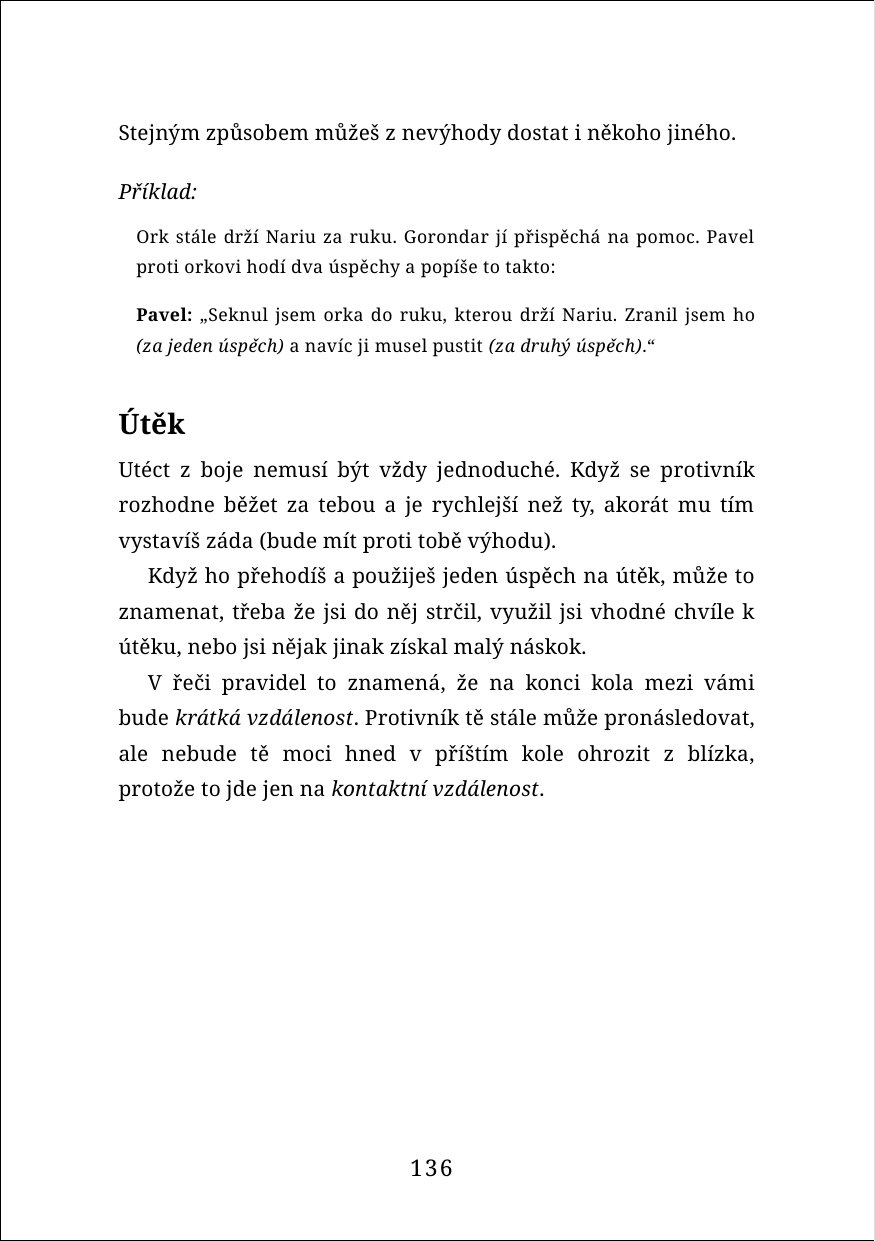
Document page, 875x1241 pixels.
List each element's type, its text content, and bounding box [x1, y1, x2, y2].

text Příklad: [118, 177, 756, 206]
text Stejným způsobem můžeš z nevýhody dostat i někoho jiného. [118, 118, 756, 147]
subtitle Útěk [118, 404, 756, 443]
text Utéct z boje nemusí být vždy jednoduché. Když se protivník rozhodne běžet za tebou a je rychlejší než ty, akorát mu tím vystavíš záda (bude mít proti tobě výhodu). Když ho přehodíš a použiješ jeden úspěch na útěk, může to znamenat, třeba že jsi do něj strčil, využil jsi vhodné chvíle k útěku, nebo jsi nějak jinak získal malý náskok. V řeči pravidel to znamená, že na konci kola mezi vámi bude krátká vzdálenost. Protivník tě stále může pronásledovat, ale nebude tě moci hned v příštím kole ohrozit z blízka, protože to jde jen na kontaktní vzdálenost. [118, 455, 756, 803]
text Ork stále drží Nariu za ruku. Gorondar jí přispěchá na pomoc. Pavel proti orkovi hodí dva úspěchy a popíše to takto: [136, 225, 756, 279]
text Pavel: „Seknul jsem orka do ruku, kterou drží Nariu. Zranil jsem ho (za jeden úspěch) a navíc ji musel pustit (za druhý úspěch).“ [136, 303, 756, 357]
